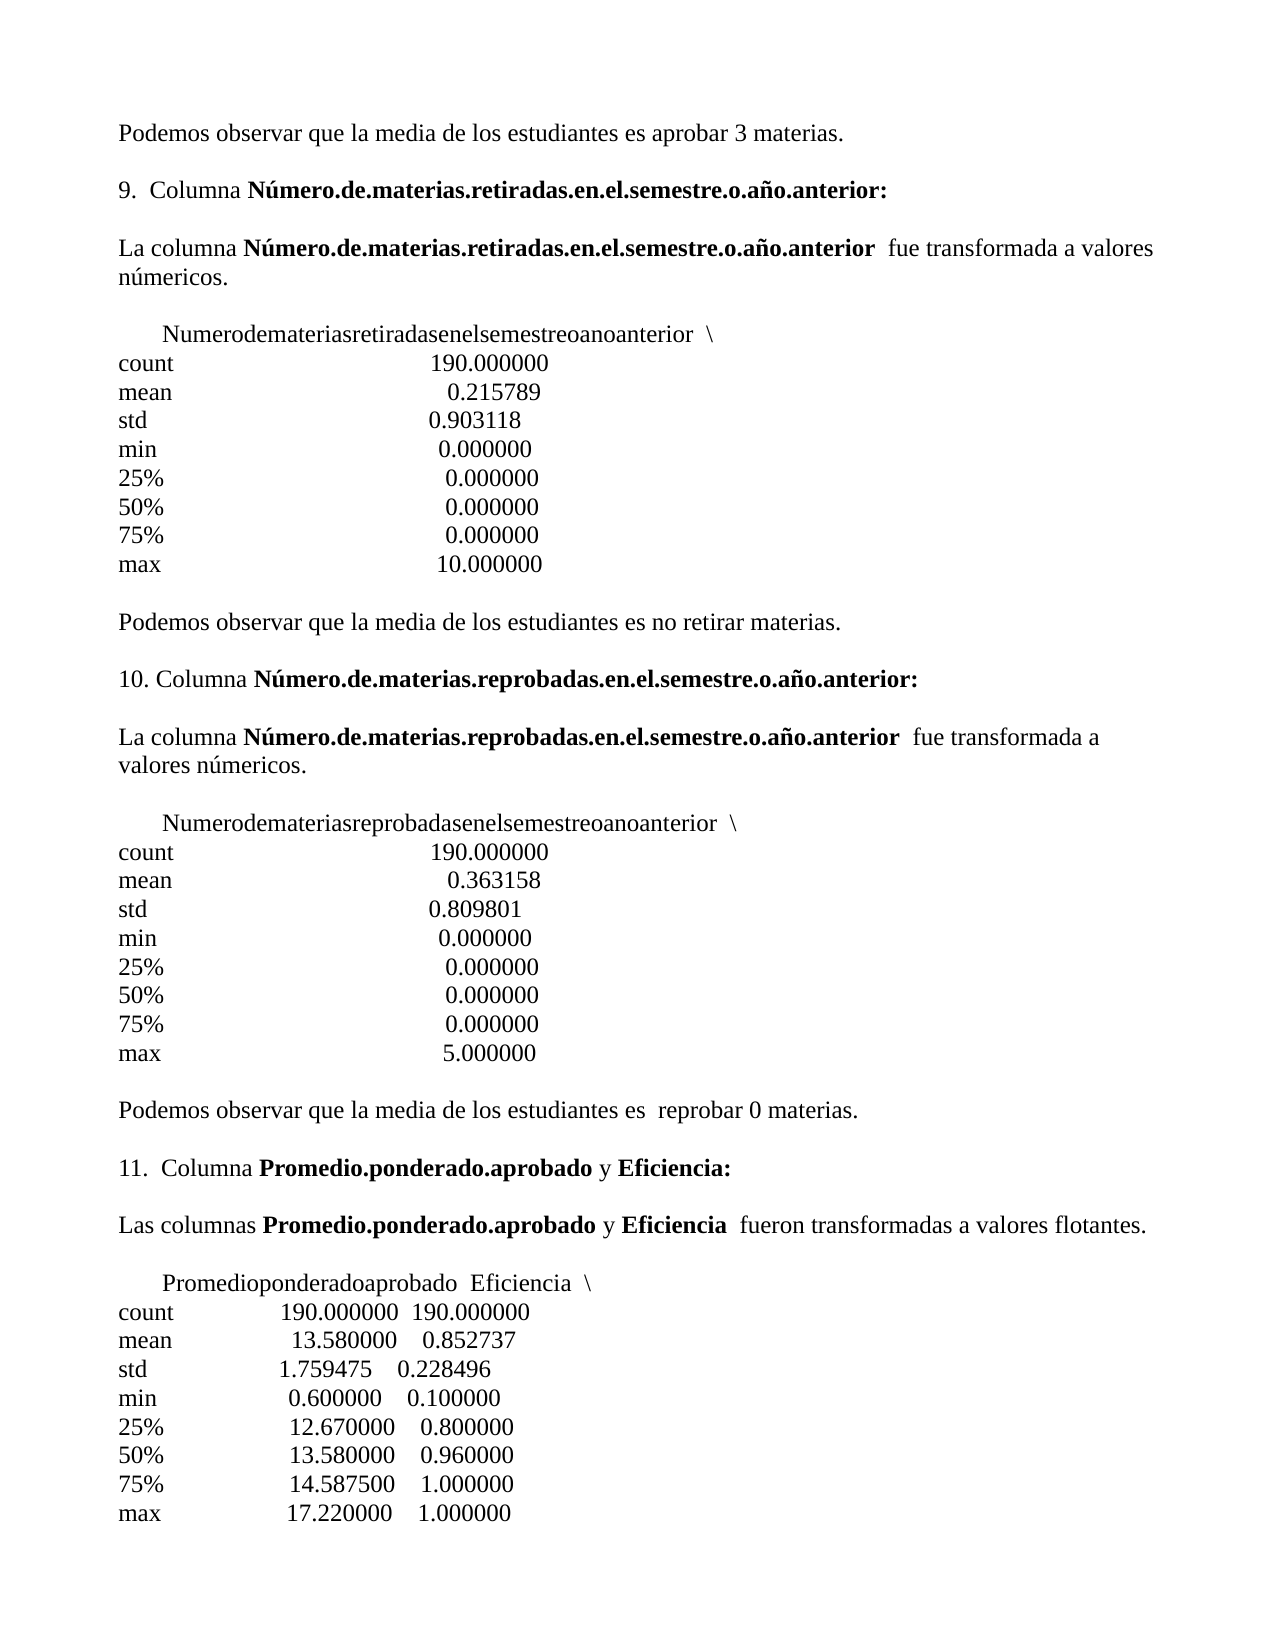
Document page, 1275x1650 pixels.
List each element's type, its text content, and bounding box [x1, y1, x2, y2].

text std 0.903118 [118, 406, 1157, 434]
text max 10.000000 [118, 549, 1157, 578]
text Podemos observar que la media de los estudiantes es reprobar 0 materias. [118, 1096, 1157, 1124]
text 50% 0.000000 [118, 492, 1157, 521]
text min 0.000000 [118, 434, 1157, 463]
text 9. Columna Número.de.materias.retiradas.en.el.semestre.o.año.anterior: [118, 176, 1157, 204]
text 75% 0.000000 [118, 1009, 1157, 1038]
text std 1.759475 0.228496 [118, 1354, 1157, 1383]
text mean 0.215789 [118, 377, 1157, 406]
text count 190.000000 [118, 348, 1157, 377]
text 11. Columna Promedio.ponderado.aprobado y Eficiencia: [118, 1153, 1157, 1182]
text count 190.000000 190.000000 [118, 1297, 1157, 1326]
text std 0.809801 [118, 894, 1157, 923]
text mean 0.363158 [118, 866, 1157, 894]
text Promedioponderadoaprobado Eficiencia \ [118, 1268, 1157, 1297]
text La columna Número.de.materias.retiradas.en.el.semestre.o.año.anterior fue transformada a valores númericos. [118, 233, 1157, 291]
text min 0.600000 0.100000 [118, 1383, 1157, 1412]
text max 17.220000 1.000000 [118, 1498, 1157, 1527]
text 50% 0.000000 [118, 981, 1157, 1009]
text 10. Columna Número.de.materias.reprobadas.en.el.semestre.o.año.anterior: [118, 664, 1157, 693]
text La columna Número.de.materias.reprobadas.en.el.semestre.o.año.anterior fue transformada a valores númericos. [118, 722, 1157, 779]
text max 5.000000 [118, 1038, 1157, 1067]
text min 0.000000 [118, 923, 1157, 952]
text Numerodemateriasretiradasenelsemestreoanoanterior \ [118, 319, 1157, 348]
text 75% 0.000000 [118, 521, 1157, 549]
text 25% 0.000000 [118, 463, 1157, 492]
text mean 13.580000 0.852737 [118, 1326, 1157, 1354]
text Podemos observar que la media de los estudiantes es no retirar materias. [118, 607, 1157, 636]
text count 190.000000 [118, 837, 1157, 866]
text 50% 13.580000 0.960000 [118, 1441, 1157, 1469]
text Podemos observar que la media de los estudiantes es aprobar 3 materias. [118, 118, 1157, 147]
text 75% 14.587500 1.000000 [118, 1469, 1157, 1498]
text 25% 0.000000 [118, 952, 1157, 981]
text Numerodemateriasreprobadasenelsemestreoanoanterior \ [118, 808, 1157, 837]
text Las columnas Promedio.ponderado.aprobado y Eficiencia fueron transformadas a valores flotantes. [118, 1211, 1157, 1239]
text 25% 12.670000 0.800000 [118, 1412, 1157, 1441]
